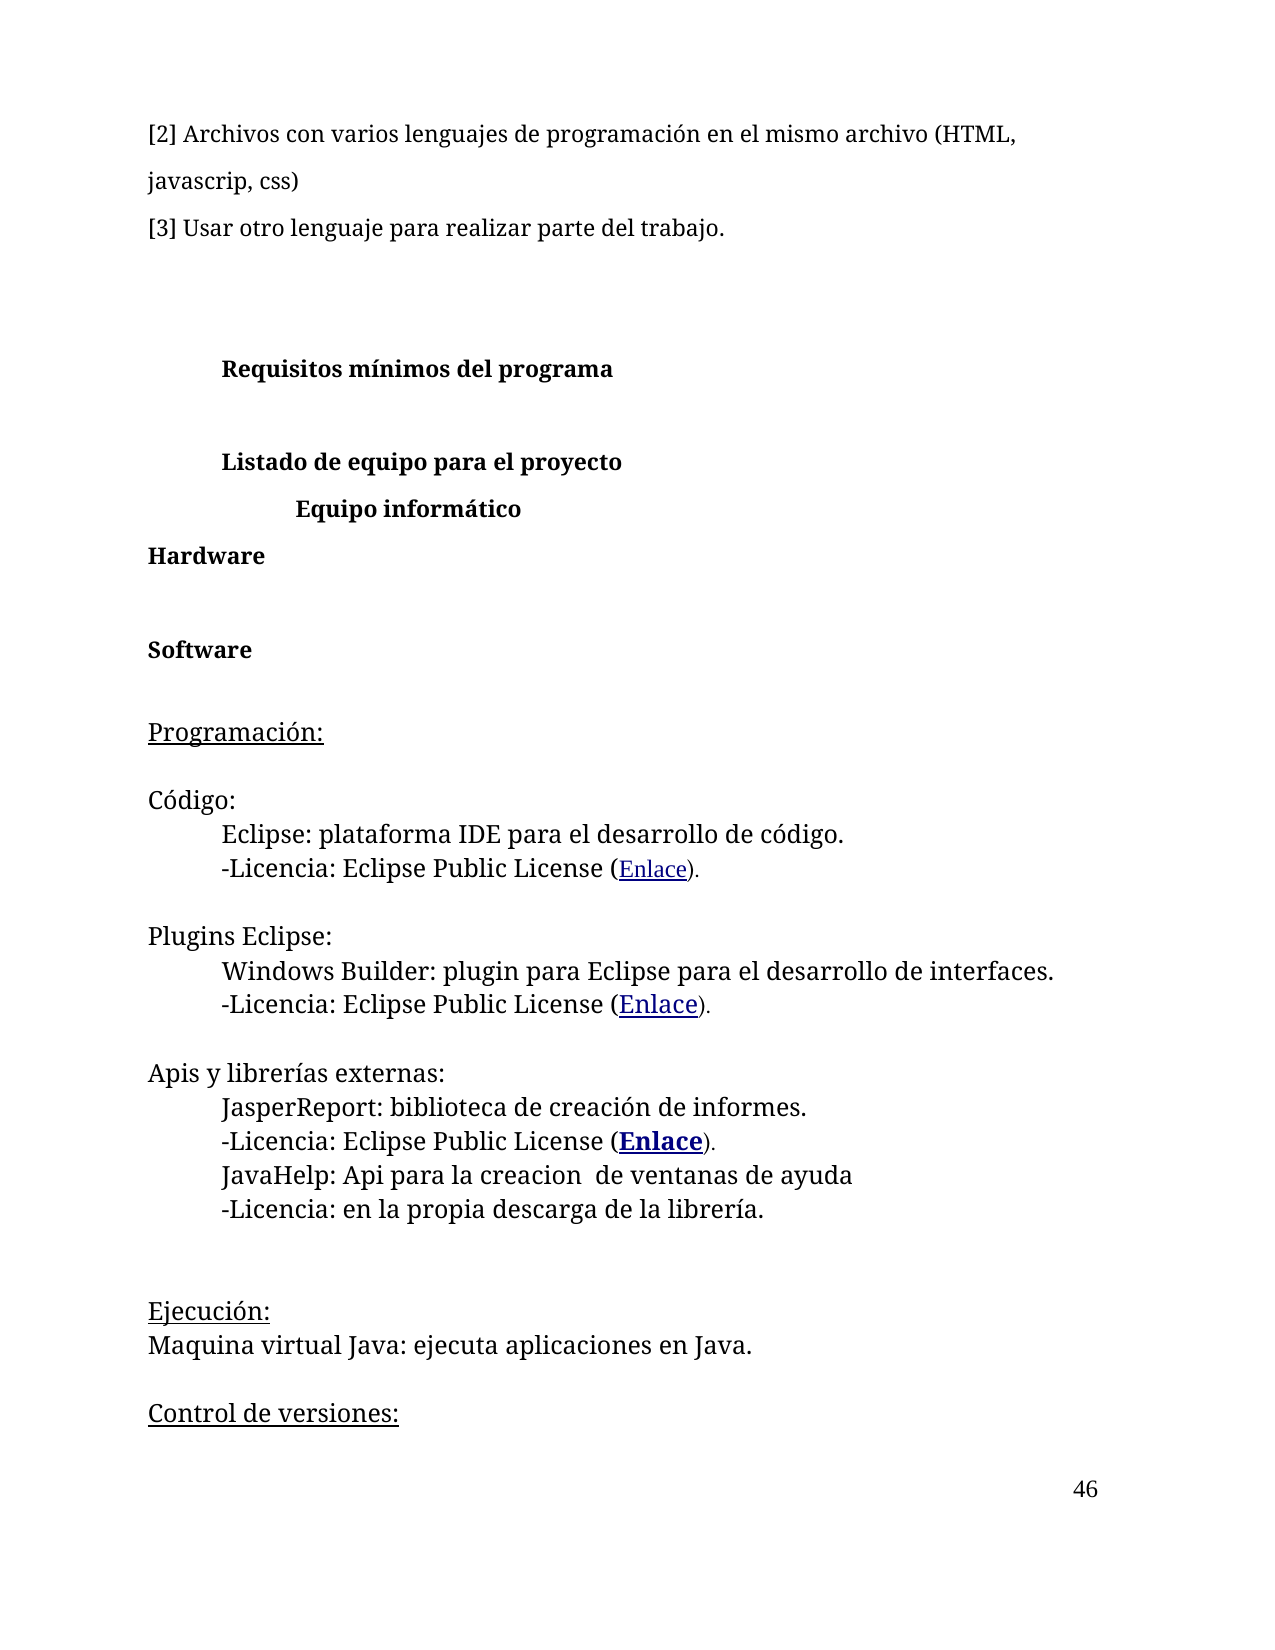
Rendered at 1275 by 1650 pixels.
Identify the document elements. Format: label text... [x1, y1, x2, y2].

text Equipo informático [148, 493, 1098, 524]
text Código: [148, 783, 1098, 817]
text -Licencia: Eclipse Public License (Enlace). [148, 987, 1098, 1021]
text Plugins Eclipse: [148, 919, 1098, 953]
text Maquina virtual Java: ejecuta aplicaciones en Java. [148, 1328, 1098, 1362]
text Windows Builder: plugin para Eclipse para el desarrollo de interfaces. [148, 953, 1098, 987]
text Listado de equipo para el proyecto [148, 446, 1098, 477]
text Ejecución: [148, 1294, 1098, 1328]
text Control de versiones: [148, 1396, 1098, 1430]
text Apis y librerías externas: [148, 1055, 1098, 1089]
text [2] Archivos con varios lenguajes de programación en el mismo archivo (HTML, javascrip, css) [148, 118, 1098, 196]
text [3] Usar otro lenguaje para realizar parte del trabajo. [148, 212, 1098, 243]
text -Licencia: Eclipse Public License (Enlace). [148, 851, 1098, 885]
text Software [148, 634, 1098, 665]
text Requisitos mínimos del programa [148, 352, 1098, 384]
text Programación: [148, 715, 1098, 749]
text JavaHelp: Api para la creacion de ventanas de ayuda [148, 1157, 1098, 1192]
text -Licencia: en la propia descarga de la librería. [148, 1192, 1098, 1226]
text -Licencia: Eclipse Public License (Enlace). [148, 1123, 1098, 1157]
text Eclipse: plataforma IDE para el desarrollo de código. [148, 817, 1098, 851]
text Hardware [148, 540, 1098, 571]
text JasperReport: biblioteca de creación de informes. [148, 1089, 1098, 1123]
